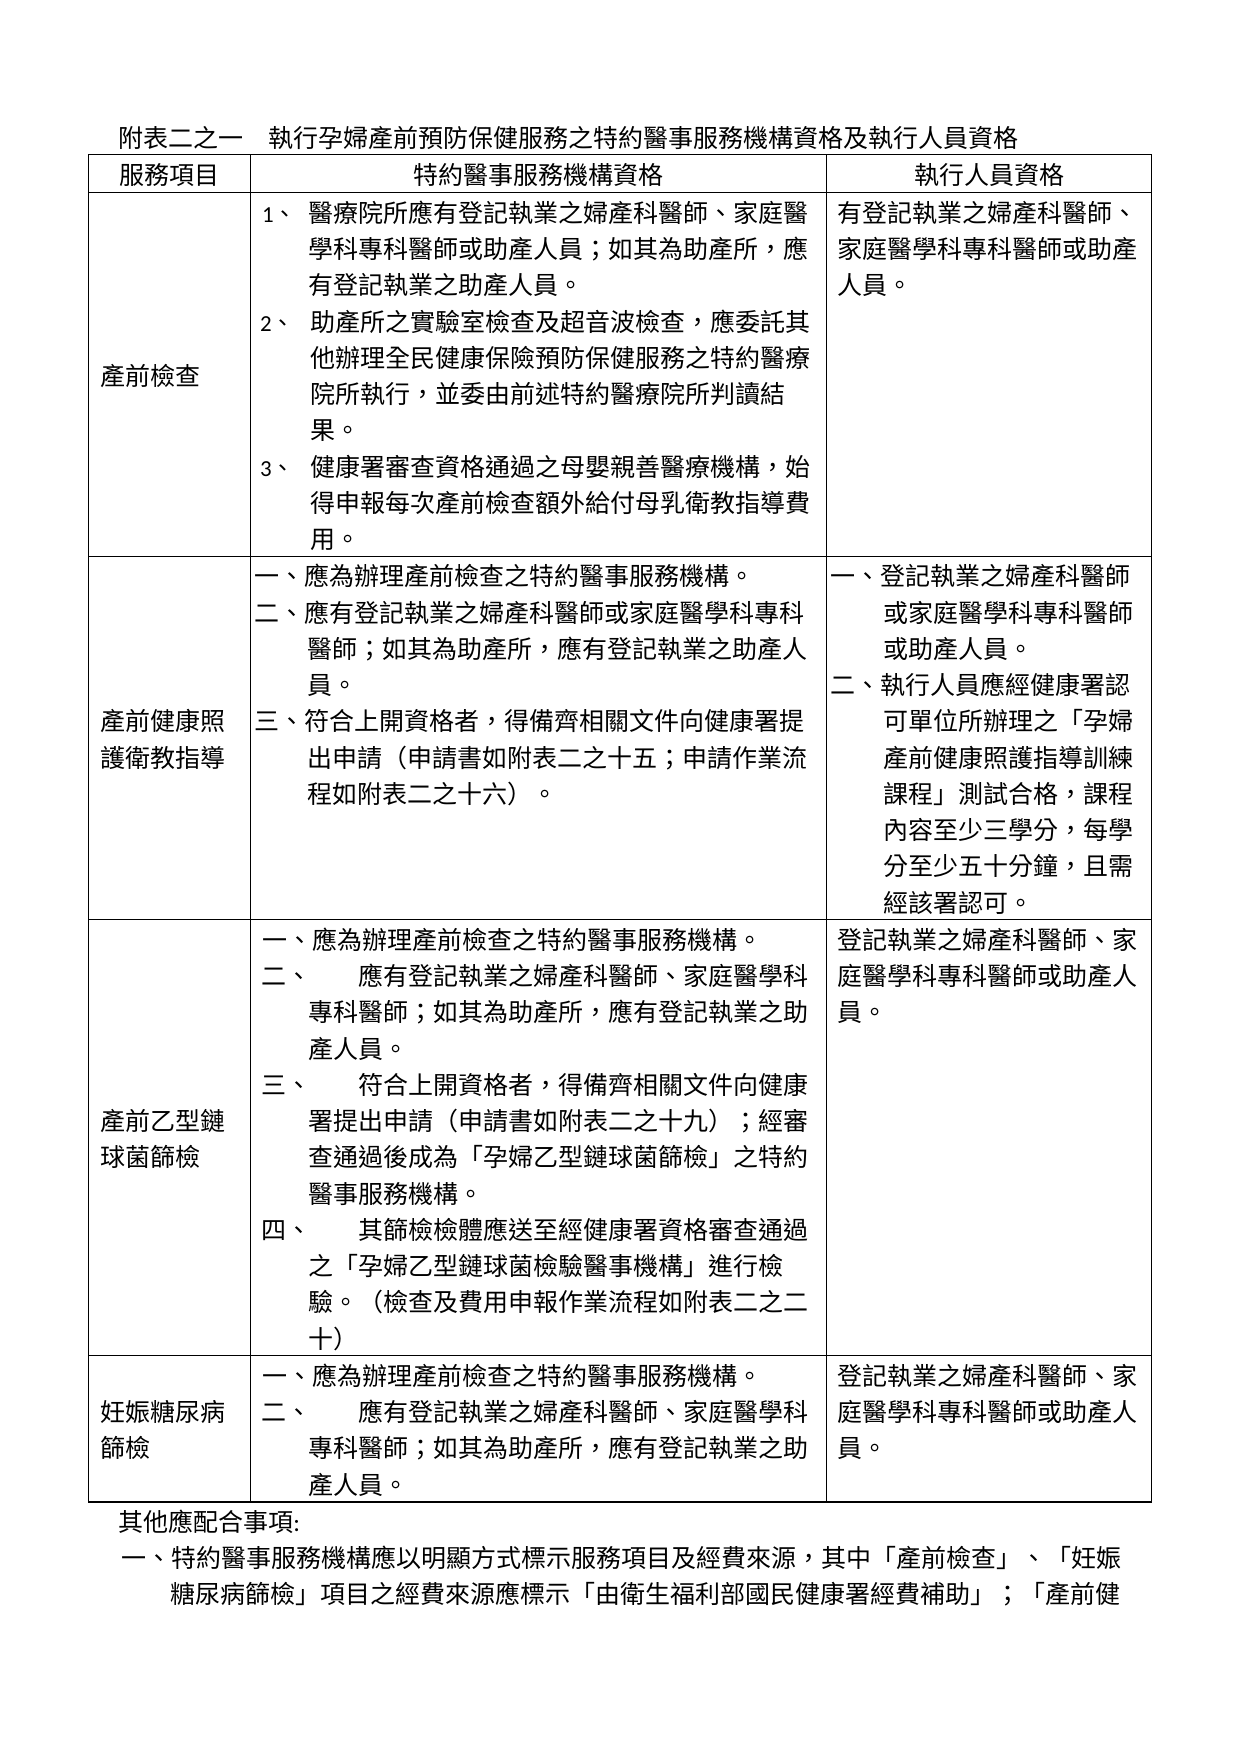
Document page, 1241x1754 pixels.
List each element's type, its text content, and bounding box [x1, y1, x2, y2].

text 一、特約醫事服務機構應以明顯方式標示服務項目及經費來源，其中「產前檢查」、「妊娠糖尿病篩檢」項目之經費來源應標示「由衛生福利部國民健康署經費補助」；「產前健 [121, 1539, 1122, 1611]
text 附表二之一 執行孕婦產前預防保健服務之特約醫事服務機構資格及執行人員資格 [118, 118, 1122, 154]
table_cell 一、應為辦理產前檢查之特約醫事服務機構。 二、 應有登記執業之婦產科醫師、家庭醫學科專科醫師；如其為助產所，應有登記執業之助產人員。 [251, 1356, 826, 1501]
table_header 執行人員資格 [827, 155, 1151, 192]
table_cell 登記執業之婦產科醫師、家庭醫學科專科醫師或助產人員。 [827, 1356, 1151, 1501]
table_cell 產前健康照護衛教指導 [89, 557, 250, 919]
table_cell 一、登記執業之婦產科醫師或家庭醫學科專科醫師或助產人員。 二、執行人員應經健康署認可單位所辦理之「孕婦產前健康照護指導訓練課程」測試合格，課程內容至少三學分，每學分至少五十分鐘，且需經該署認可。 [827, 557, 1151, 919]
table_cell 一、應為辦理產前檢查之特約醫事服務機構。 二、 應有登記執業之婦產科醫師、家庭醫學科專科醫師；如其為助產所，應有登記執業之助產人員。 三、 符合上開資格者，得備齊相關文件向健康署提出申請（申請書如附表二之十九）；經審查通過後成為「孕婦乙型鏈球菌篩檢」之特約醫事服務機構。 四、 其篩檢檢體應送至經健康署資格審查通過之「孕婦乙型鏈球菌檢驗醫事機構」進行檢驗。（檢查及費用申報作業流程如附表二之二十） [251, 920, 826, 1355]
table_header 特約醫事服務機構資格 [251, 155, 826, 192]
table_cell 有登記執業之婦產科醫師、家庭醫學科專科醫師或助產人員。 [827, 193, 1151, 556]
table_cell 產前檢查 [89, 193, 250, 556]
table_cell 一、應為辦理產前檢查之特約醫事服務機構。 二、應有登記執業之婦產科醫師或家庭醫學科專科醫師；如其為助產所，應有登記執業之助產人員。 三、符合上開資格者，得備齊相關文件向健康署提出申請（申請書如附表二之十五；申請作業流程如附表二之十六）。 [251, 557, 826, 919]
table_cell 醫療院所應有登記執業之婦產科醫師、家庭醫學科專科醫師或助產人員；如其為助產所，應有登記執業之助產人員。 助產所之實驗室檢查及超音波檢查，應委託其他辦理全民健康保險預防保健服務之特約醫療院所執行，並委由前述特約醫療院所判讀結果。 健康署審查資格通過之母嬰親善醫療機構，始得申報每次產前檢查額外給付母乳衛教指導費用。 [251, 193, 826, 556]
table_cell 登記執業之婦產科醫師、家庭醫學科專科醫師或助產人員。 [827, 920, 1151, 1355]
text 其他應配合事項: [118, 1503, 1122, 1539]
table_header 服務項目 [89, 155, 250, 192]
table_cell 妊娠糖尿病篩檢 [89, 1356, 250, 1501]
table_cell 產前乙型鏈球菌篩檢 [89, 920, 250, 1355]
